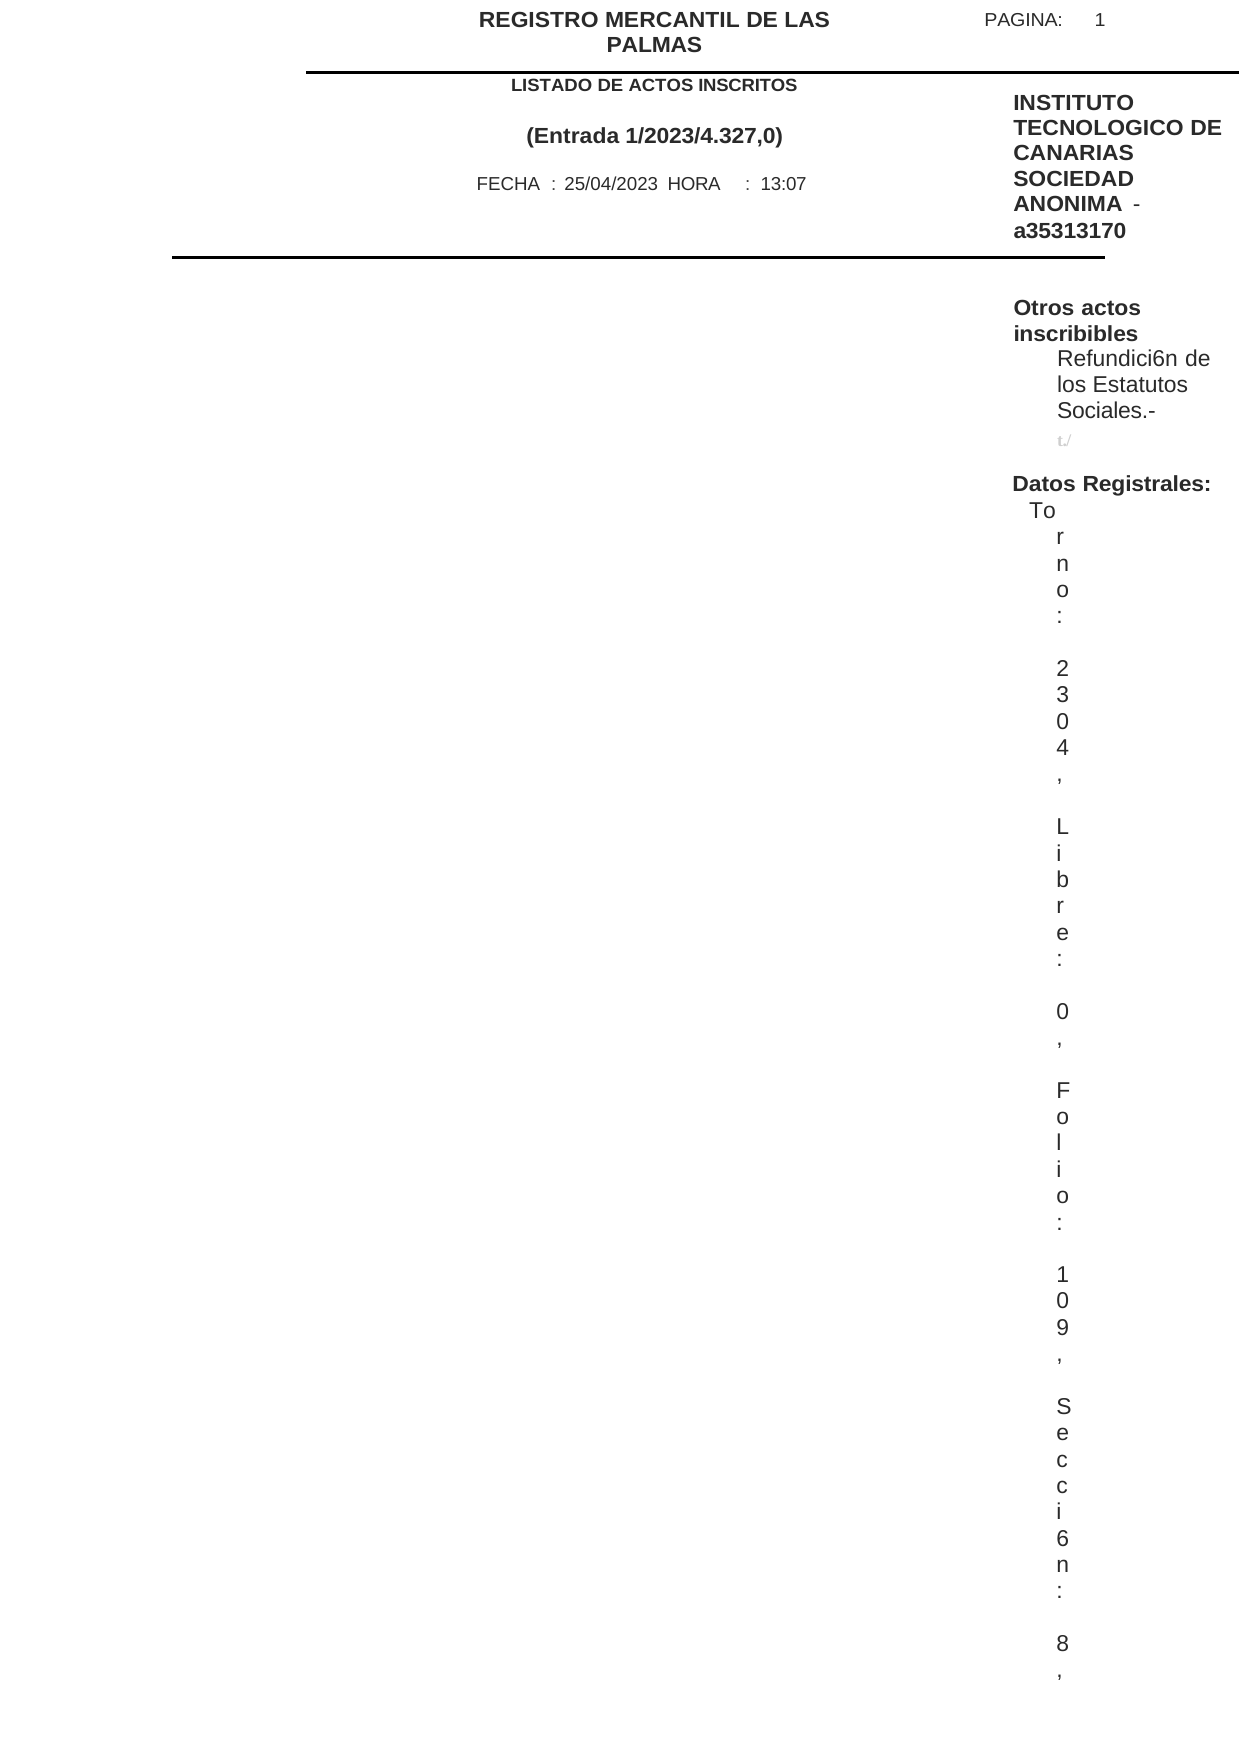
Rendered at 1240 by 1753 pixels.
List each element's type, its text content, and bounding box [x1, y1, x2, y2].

text Datos Registrales: [1012, 471, 1239, 496]
text LISTADO DE ACTOS INSCRITOS [44, 75, 797, 95]
text INSTITUTO TECNOLOGICO DE CANARIAS SOCIEDAD ANONIMA - [1013, 90, 1239, 216]
text a35313170 [1013, 218, 1239, 243]
text (Entrada 1/2023/4.327,0) [429, 123, 880, 148]
text PAGINA: 1 [984, 9, 1239, 31]
text FECHA : 25/04/2023 HORA : 13:07 [44, 173, 807, 195]
text Otros actos inscribibles [1013, 296, 1239, 346]
text REGISTRO MERCANTIL DE LAS PALMAS [428, 7, 880, 58]
text Refundici6n de los Estatutos Sociales.- t./ [1057, 346, 1239, 450]
